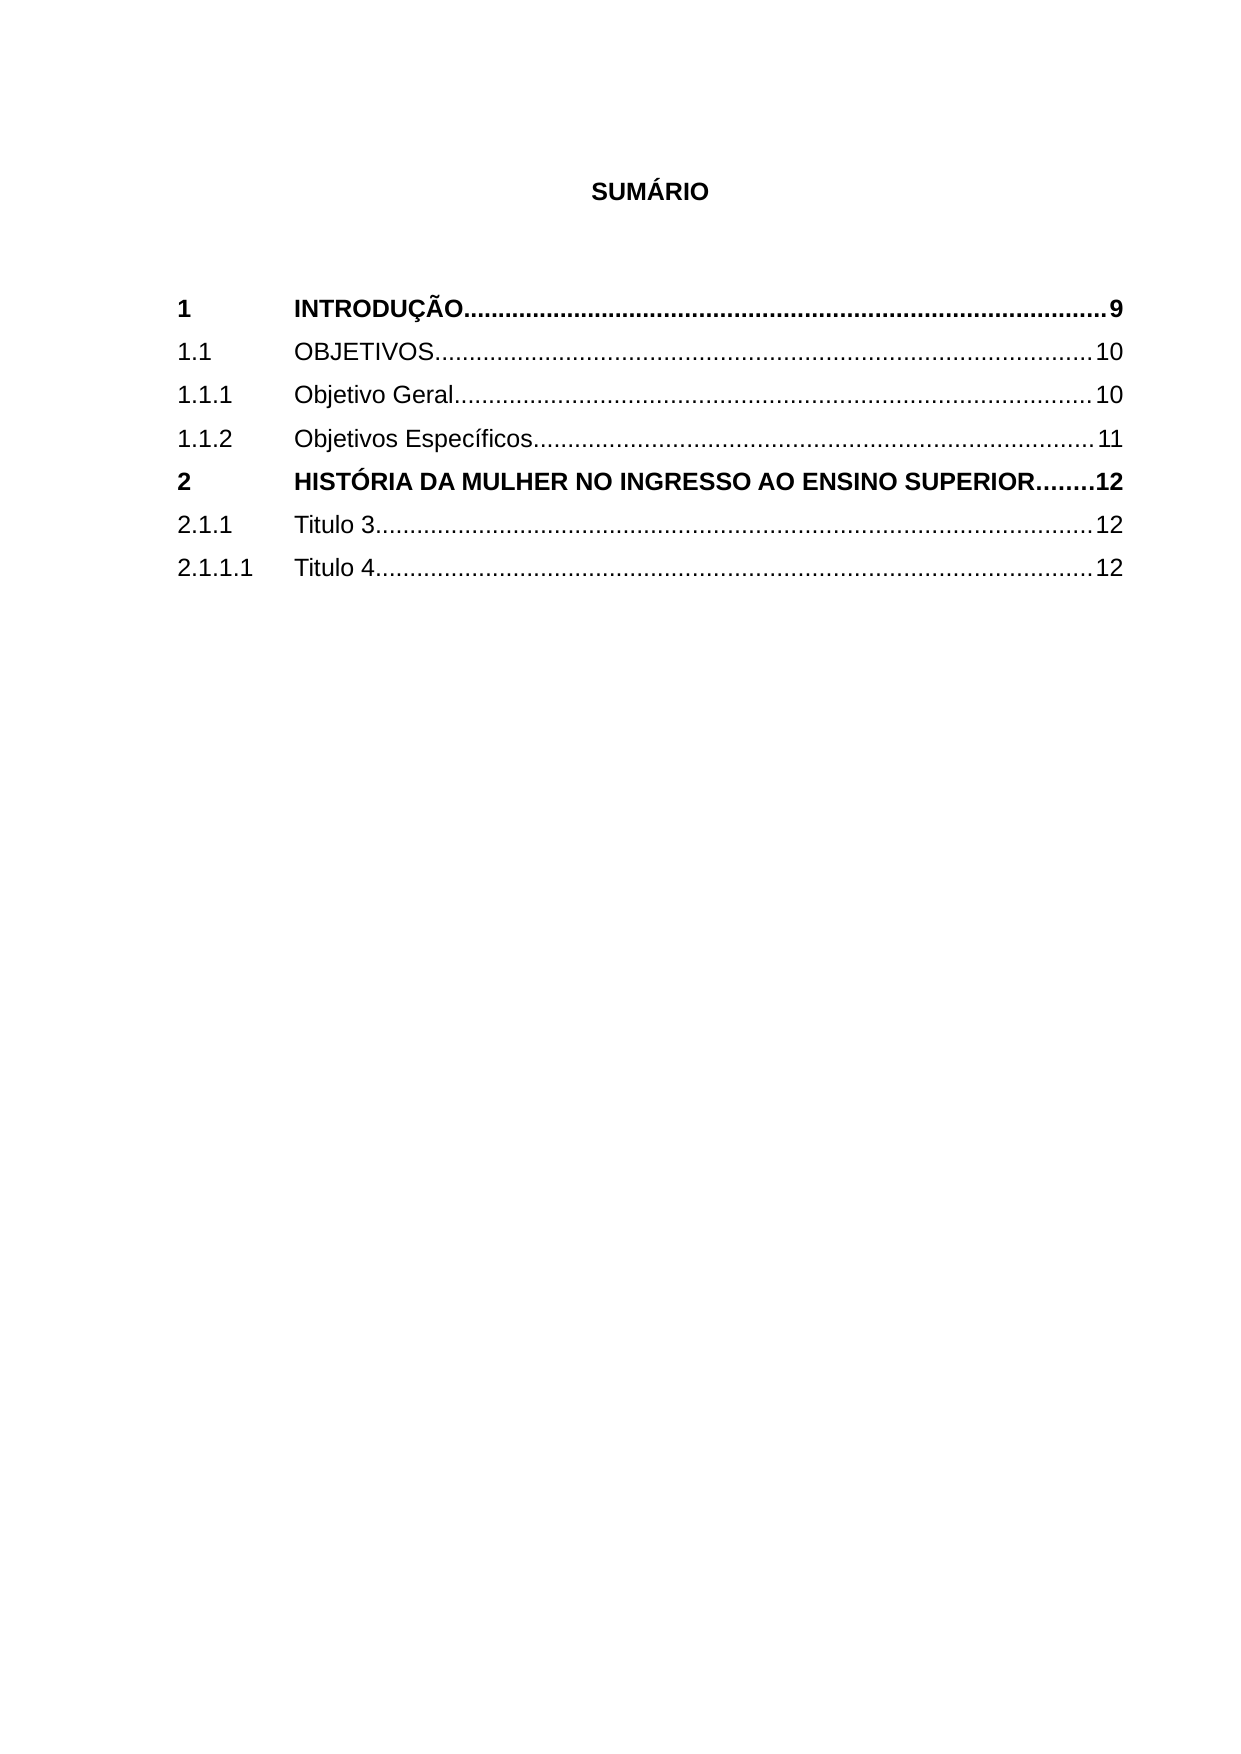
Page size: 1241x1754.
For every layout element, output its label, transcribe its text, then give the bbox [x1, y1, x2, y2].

subtitle Sumário [177, 177, 1123, 206]
text 2.1.1.1 Titulo 4 12 [177, 553, 1123, 582]
text 1.1.1 Objetivo Geral 10 [177, 381, 1123, 409]
text 1 Introdução 9 [177, 294, 1123, 323]
text 2 HISTÓRIA DA MULHER NO INGRESSO AO ENSINO SUPERIOR 12 [177, 467, 1123, 496]
text 2.1.1 Titulo 3 12 [177, 510, 1123, 539]
text 1.1 Objetivos 10 [177, 337, 1123, 366]
text 1.1.2 Objetivos Específicos 11 [177, 424, 1123, 452]
